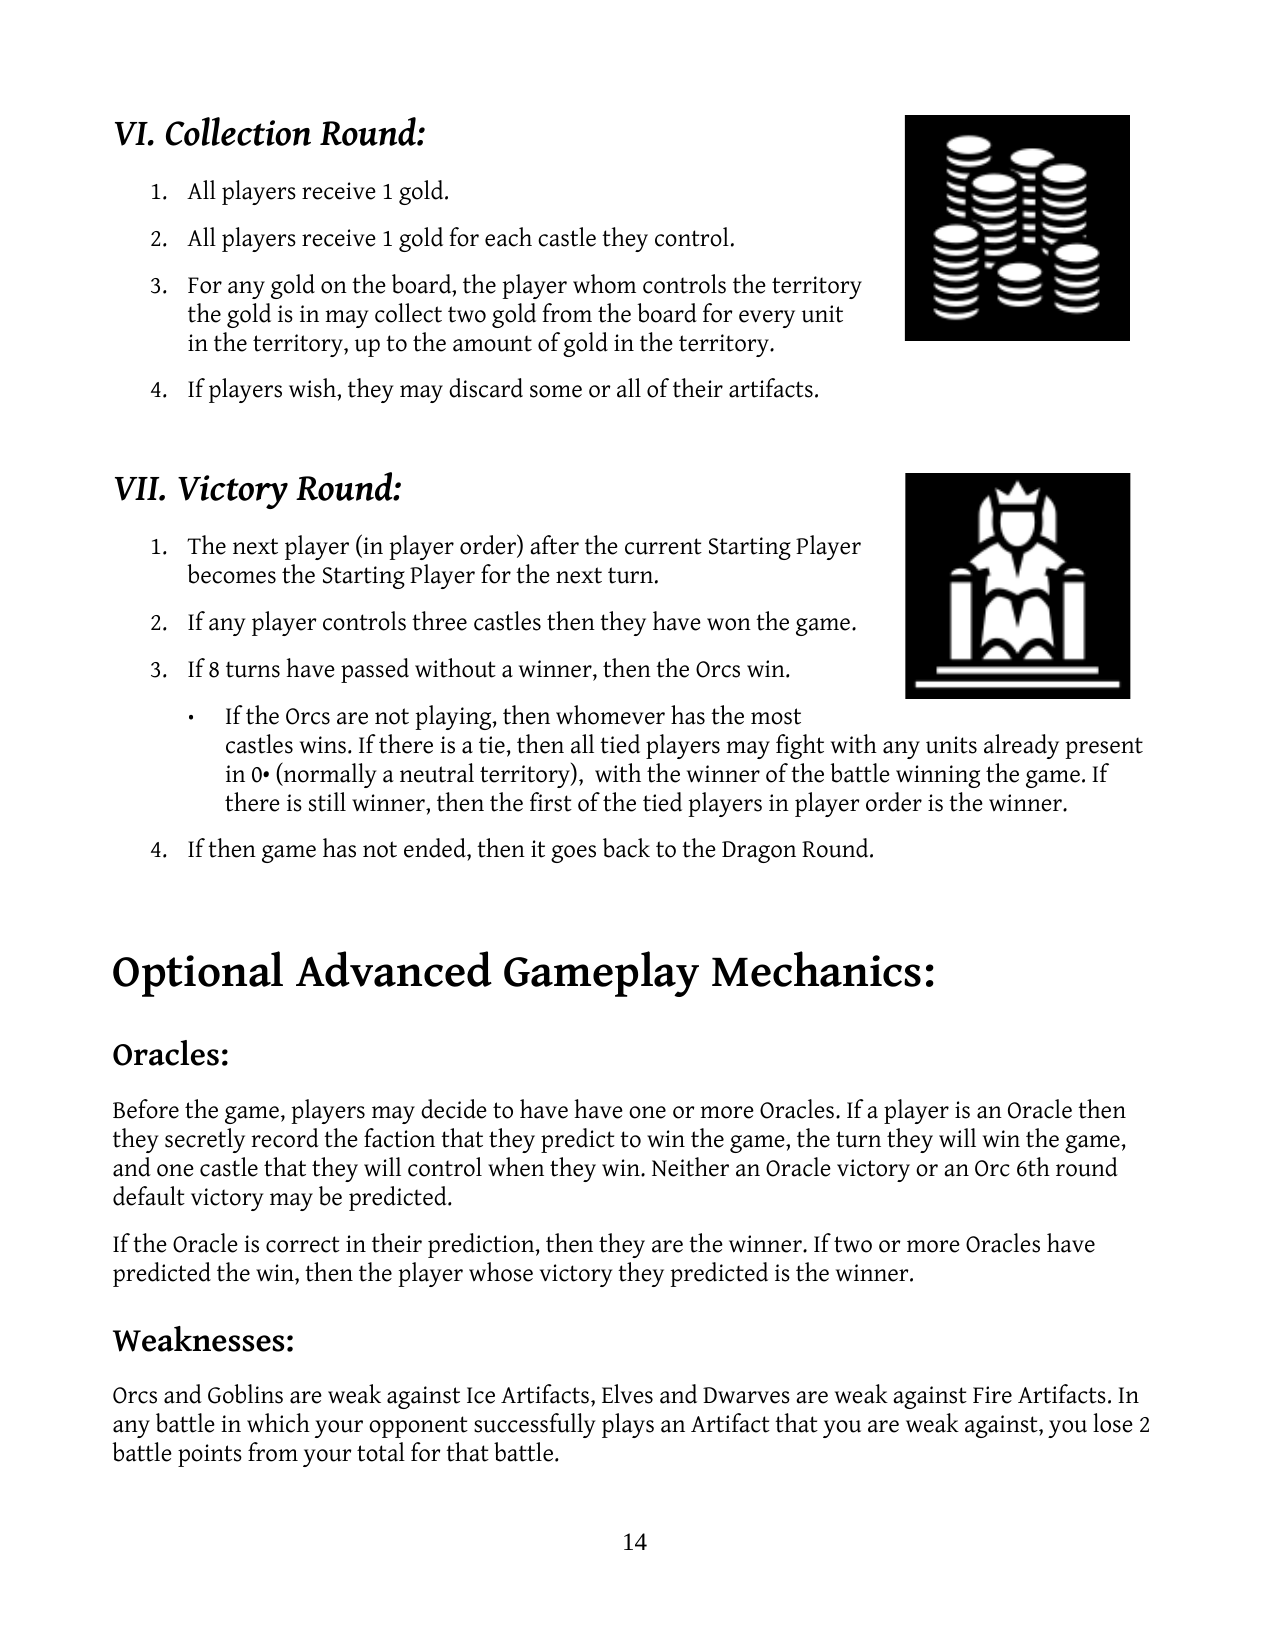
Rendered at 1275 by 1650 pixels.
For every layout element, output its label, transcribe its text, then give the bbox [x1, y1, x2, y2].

list [1130, 177, 1162, 206]
list All players receive 1 gold for each castle they control. [150, 224, 904, 253]
list If 8 turns have passed without a winner, then the Orcs win. [150, 655, 905, 684]
subtitle Optional Advanced Gameplay Mechanics: [112, 946, 1162, 999]
list If players wish, they may discard some or all of their artifacts. [150, 376, 1162, 405]
subtitle Weaknesses: [112, 1322, 1162, 1361]
list If the Orcs are not playing, then whomever has the most castles wins. If there is a tie, then all tied players may fight with any units already present in 0• (normally a neutral territory), with the winner of the battle winning the game. If there is still winner, then the first of the tied players in player order is the winner. [187, 702, 1162, 818]
subtitle VI. Collection Round: [112, 112, 1162, 156]
list The next player (in player order) after the current Starting Player becomes the Starting Player for the next turn. [150, 533, 905, 591]
list For any gold on the board, the player whom controls the territory the gold is in may collect two gold from the board for every unit in the territory, up to the amount of gold in the territory. [150, 271, 1162, 358]
subtitle VII. Victory Round: [112, 468, 1162, 511]
list All players receive 1 gold. [150, 177, 904, 206]
text Before the game, players may decide to have have one or more Oracles. If a player is an Oracle then they secretly record the faction that they predict to win the game, the turn they will win the game, and one castle that they will control when they win. Neither an Oracle victory or an Orc 6th round default victory may be predicted. [112, 1096, 1162, 1212]
text If the Oracle is correct in their prediction, then they are the winner. If two or more Oracles have predicted the win, then the player whose victory they predicted is the winner. [112, 1230, 1162, 1288]
picture [904, 115, 1130, 341]
picture [905, 473, 1131, 699]
list If then game has not ended, then it goes back to the Dragon Round. [150, 836, 1162, 865]
text Orcs and Goblins are weak against Ice Artifacts, Elves and Dwarves are weak against Fire Artifacts. In any battle in which your opponent successfully plays an Artifact that you are weak against, you lose 2 battle points from your total for that battle. [112, 1382, 1162, 1469]
list If any player controls three castles then they have won the game. [150, 608, 905, 637]
subtitle Oracles: [112, 1036, 1162, 1075]
